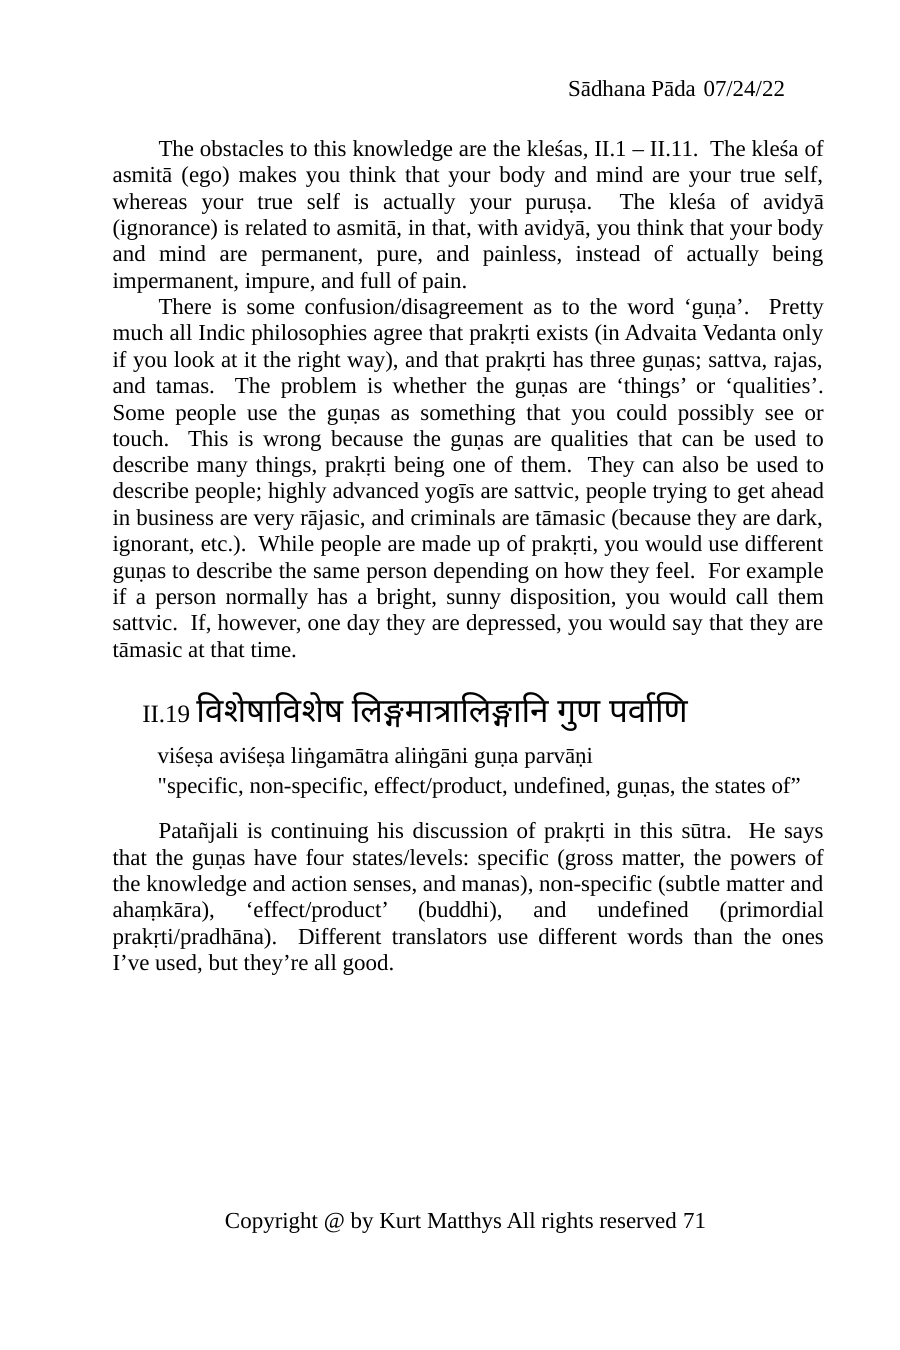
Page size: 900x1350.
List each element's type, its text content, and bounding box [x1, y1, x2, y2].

text There is some confusion/disagreement as to the word ‘guṇa’. Pretty much all Indic philosophies agree that prakṛti exists (in Advaita Vedanta only if you look at it the right way), and that prakṛti has three guṇas; sattva, rajas, and tamas. The problem is whether the guṇas are ‘things’ or ‘qualities’. Some people use the guṇas as something that you could possibly see or touch. This is wrong because the guṇas are qualities that can be used to describe many things, prakṛti being one of them. They can also be used to describe people; highly advanced yogīs are sattvic, people trying to get ahead in business are very rājasic, and criminals are tāmasic (because they are dark, ignorant, etc.). While people are made up of prakṛti, you would use different guṇas to describe the same person depending on how they feel. For example if a person normally has a bright, sunny disposition, you would call them sattvic. If, however, one day they are depressed, you would say that they are tāmasic at that time. [112, 293, 825, 662]
text The obstacles to this knowledge are the kleśas, II.1 – II.11. The kleśa of asmitā (ego) makes you think that your body and mind are your true self, whereas your true self is actually your puruṣa. The kleśa of avidyā (ignorance) is related to asmitā, in that, with avidyā, you think that your body and mind are permanent, pure, and painless, instead of actually being impermanent, impure, and full of pain. [112, 135, 825, 293]
subtitle II.19 विशेषाविशेष लिङ्गमात्रालिङ्गानि गुण पर्वाणि [142, 692, 825, 736]
text viśeṣa aviśeṣa liṅgamātra aliṅgāni guṇa parvāṇi [157, 742, 825, 768]
text Patañjali is continuing his discussion of prakṛti in this sūtra. He says that the guṇas have four states/levels: specific (gross matter, the powers of the knowledge and action senses, and manas), non-specific (subtle matter and ahaṃkāra), ‘effect/product’ (buddhi), and undefined (primordial prakṛti/pradhāna). Different translators use different words than the ones I’ve used, but they’re all good. [112, 817, 825, 976]
text "specific, non-specific, effect/product, undefined, guṇas, the states of” [157, 772, 825, 798]
